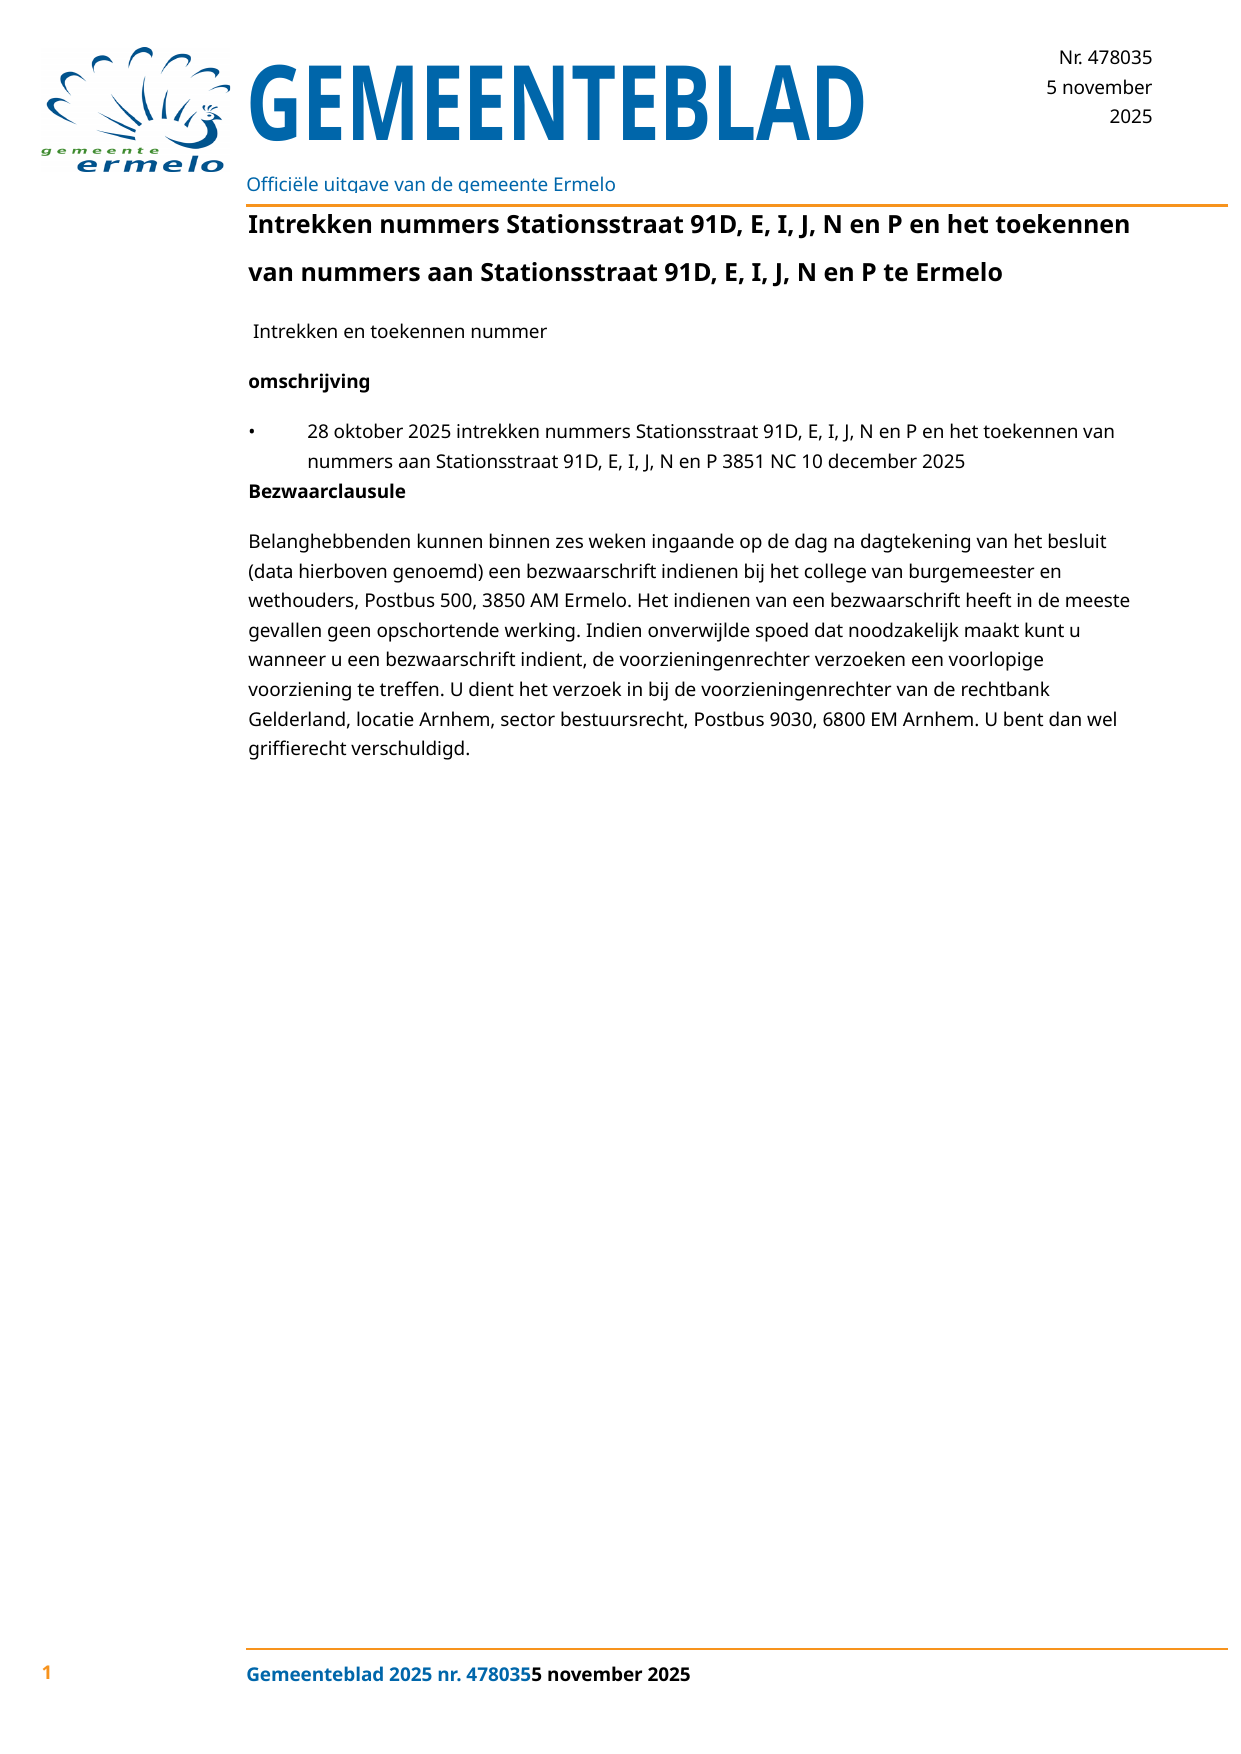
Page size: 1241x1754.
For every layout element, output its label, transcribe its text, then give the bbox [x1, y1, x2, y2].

text omschrijving [248, 368, 1152, 394]
text Belanghebbenden kunnen binnen zes weken ingaande op de dag na dagtekening van het besluit (data hierboven genoemd) een bezwaarschrift indienen bij het college van burgemeester en wethouders, Postbus 500, 3850 AM Ermelo. Het indienen van een bezwaarschrift heeft in de meeste gevallen geen opschortende werking. Indien onverwijlde spoed dat noodzakelijk maakt kunt u wanneer u een bezwaarschrift indient, de voorzieningenrechter verzoeken een voorlopige voorziening te treffen. U dient het verzoek in bij de voorzieningenrechter van de rechtbank Gelderland, locatie Arnhem, sector bestuursrecht, Postbus 9030, 6800 EM Arnhem. U bent dan wel griffierecht verschuldigd. [248, 528, 1152, 761]
text Bezwaarclausule [248, 478, 1152, 504]
text Intrekken nummers Stationsstraat 91D, E, I, J, N en P en het toekennen van nummers aan Stationsstraat 91D, E, I, J, N en P te Ermelo [248, 207, 1152, 288]
list 28 oktober 2025 intrekken nummers Stationsstraat 91D, E, I, J, N en P en het toekennen van nummers aan Stationsstraat 91D, E, I, J, N en P 3851 NC 10 december 2025 [248, 419, 1152, 474]
picture [41, 47, 231, 172]
text Intrekken en toekennen nummer [248, 318, 1152, 344]
